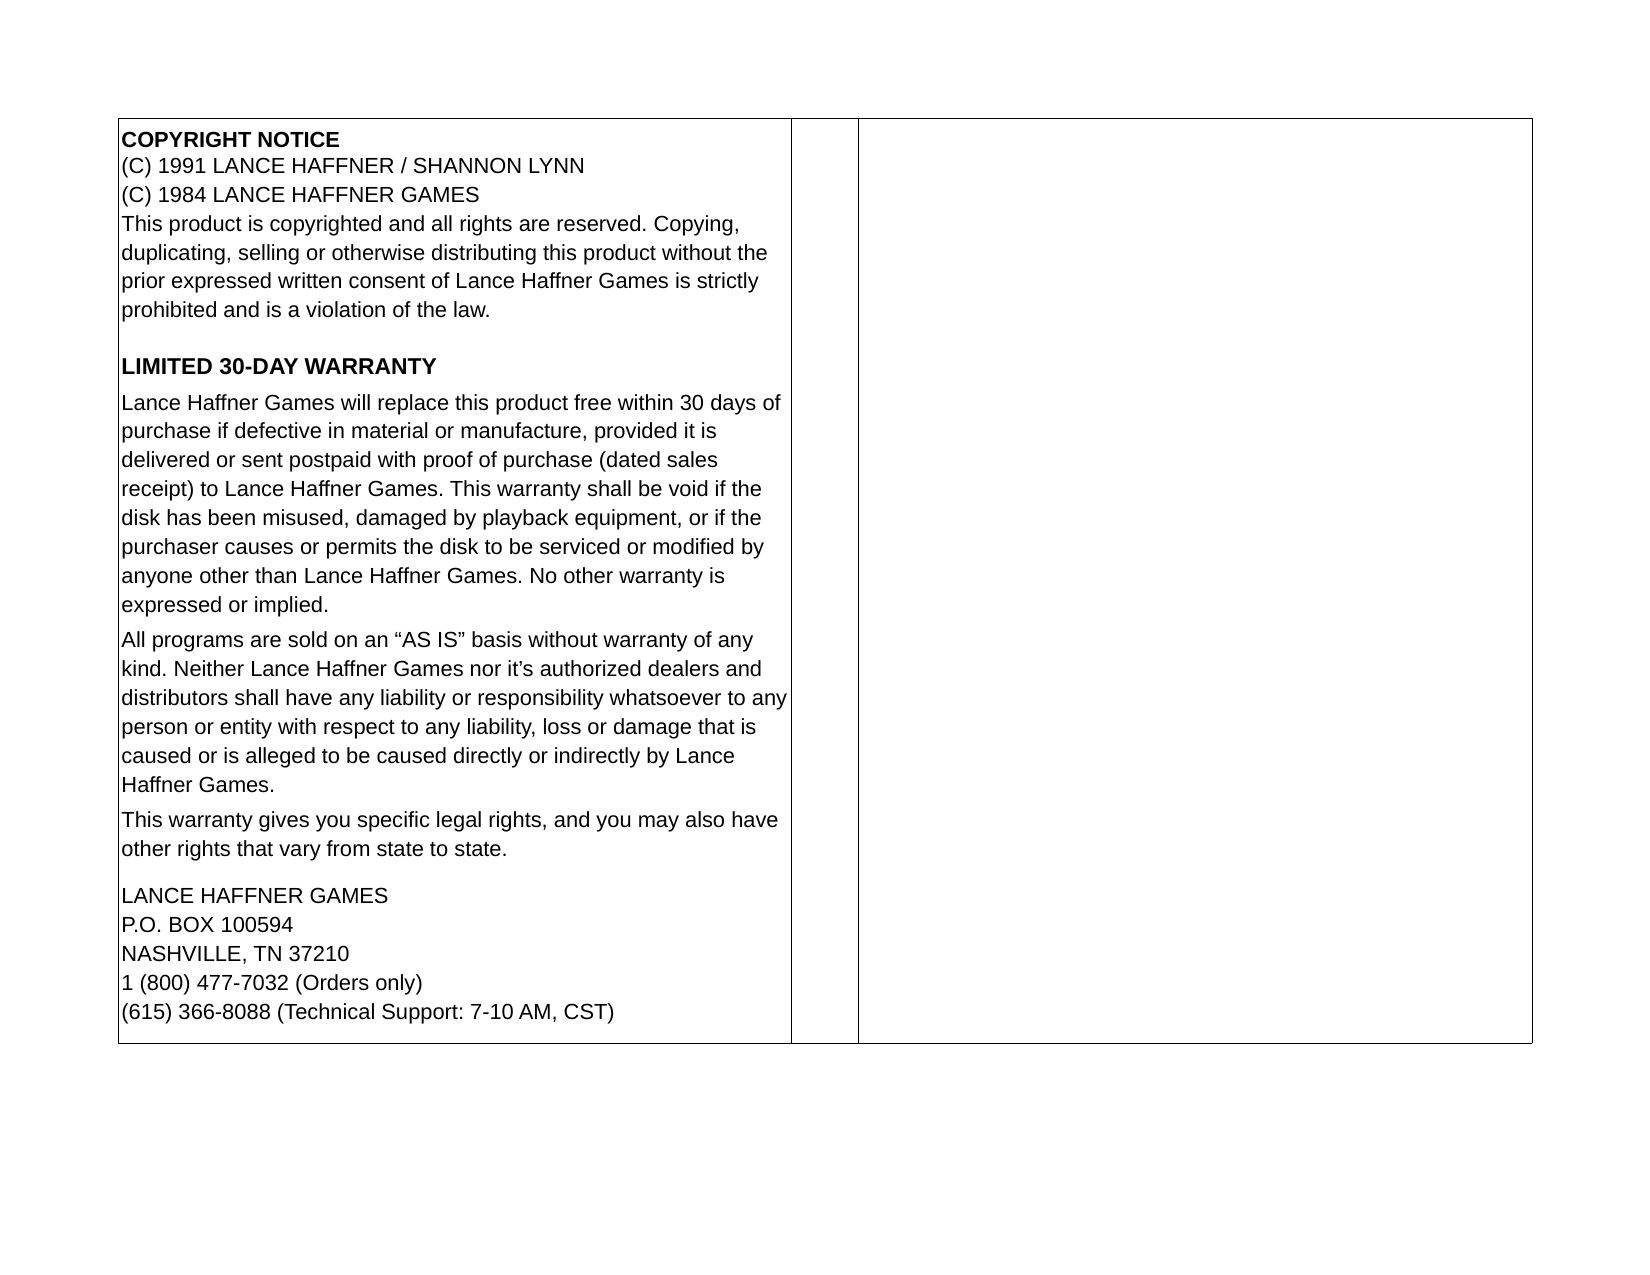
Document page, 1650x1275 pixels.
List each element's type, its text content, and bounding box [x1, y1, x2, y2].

table_header [859, 119, 1532, 1043]
table_header [792, 119, 858, 1043]
table_header COPYRIGHT NOTICE (C) 1991 LANCE HAFFNER / SHANNON LYNN (C) 1984 LANCE HAFFNER GAMES This product is copyrighted and all rights are reserved. Copying, duplicating, selling or otherwise distributing this product without the prior expressed written consent of Lance Haffner Games is strictly prohibited and is a violation of the law. LIMITED 30-DAY WARRANTY Lance Haffner Games will replace this product free within 30 days of purchase if defective in material or manufacture, provided it is delivered or sent postpaid with proof of purchase (dated sales receipt) to Lance Haffner Games. This warranty shall be void if the disk has been misused, damaged by playback equipment, or if the purchaser causes or permits the disk to be serviced or modified by anyone other than Lance Haffner Games. No other warranty is expressed or implied. All programs are sold on an “AS IS” basis without warranty of any kind. Neither Lance Haffner Games nor it’s authorized dealers and distributors shall have any liability or responsibility whatsoever to any person or entity with respect to any liability, loss or damage that is caused or is alleged to be caused directly or indirectly by Lance Haffner Games. This warranty gives you specific legal rights, and you may also have other rights that vary from state to state. LANCE HAFFNER GAMES P.O. BOX 100594 NASHVILLE, TN 37210 1 (800) 477-7032 (Orders only) (615) 366-8088 (Technical Support: 7-10 AM, CST) [119, 119, 791, 1043]
